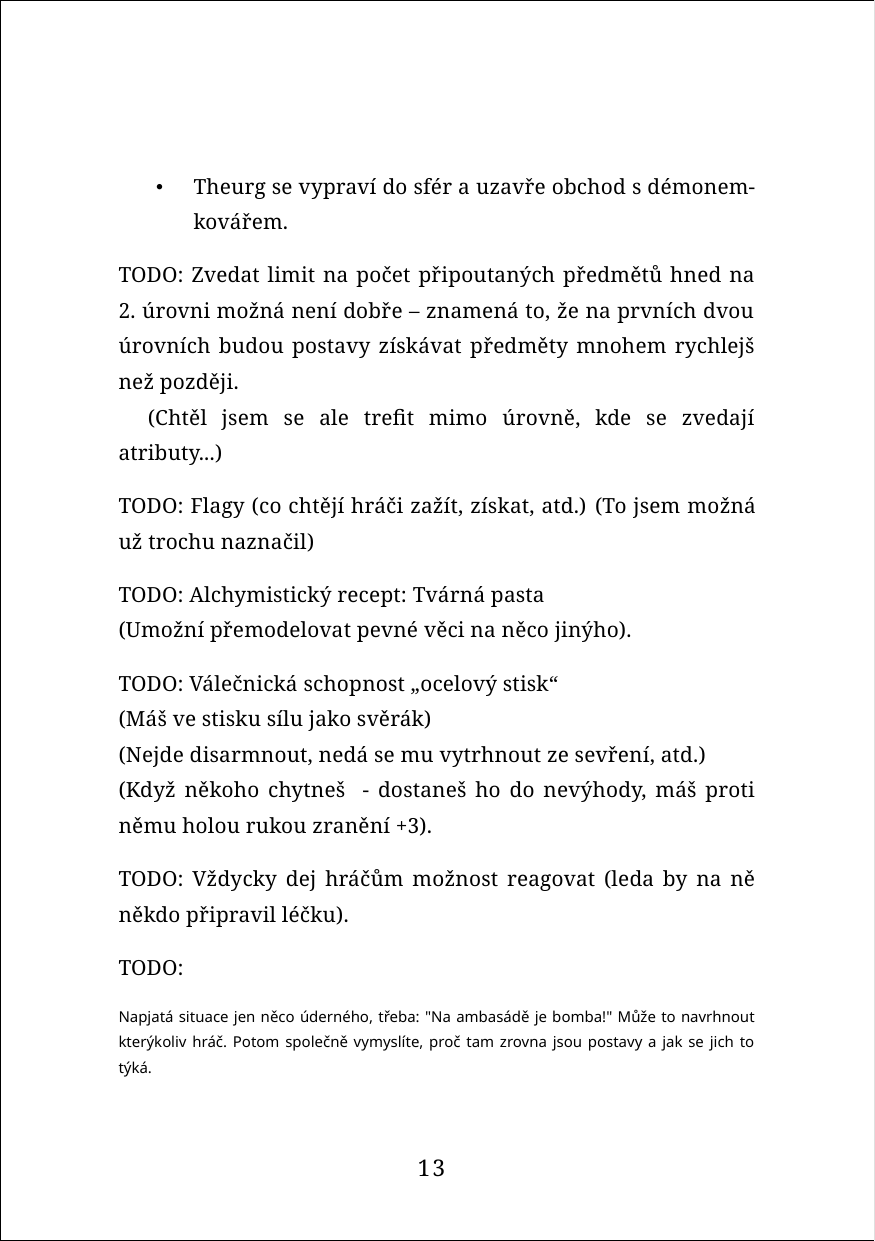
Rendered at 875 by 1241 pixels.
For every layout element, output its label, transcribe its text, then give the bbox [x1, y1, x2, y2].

text TODO: [118, 953, 756, 981]
text TODO: Vždycky dej hráčům možnost reagovat (leda by na ně někdo připravil léčku). [118, 864, 756, 928]
text TODO: Alchymistický recept: Tvárná pasta (Umožní přemodelovat pevné věci na něco jinýho). [118, 580, 756, 644]
text TODO: Válečnická schopnost „ocelový stisk“ (Máš ve stisku sílu jako svěrák) (Nejde disarmnout, nedá se mu vytrhnout ze sevření, atd.) (Když někoho chytneš - dostaneš ho do nevýhody, máš proti němu holou rukou zranění +3). [118, 669, 756, 839]
list Theurg se vypraví do sfér a uzavře obchod s démonem-kovářem. [156, 172, 756, 236]
text Napjatá situace jen něco úderného, třeba: "Na ambasádě je bomba!" Může to navrhnout kterýkoliv hráč. Potom společně vymyslíte, proč tam zrovna jsou postavy a jak se jich to týká. [118, 1006, 756, 1113]
text TODO: Flagy (co chtějí hráči zažít, získat, atd.) (To jsem možná už trochu naznačil) [118, 491, 756, 555]
text TODO: Zvedat limit na počet připoutaných předmětů hned na 2. úrovni možná není dobře – znamená to, že na prvních dvou úrovních budou postavy získávat předměty mnohem rychlejš než později. (Chtěl jsem se ale trefit mimo úrovně, kde se zvedají atributy...) [118, 261, 756, 467]
